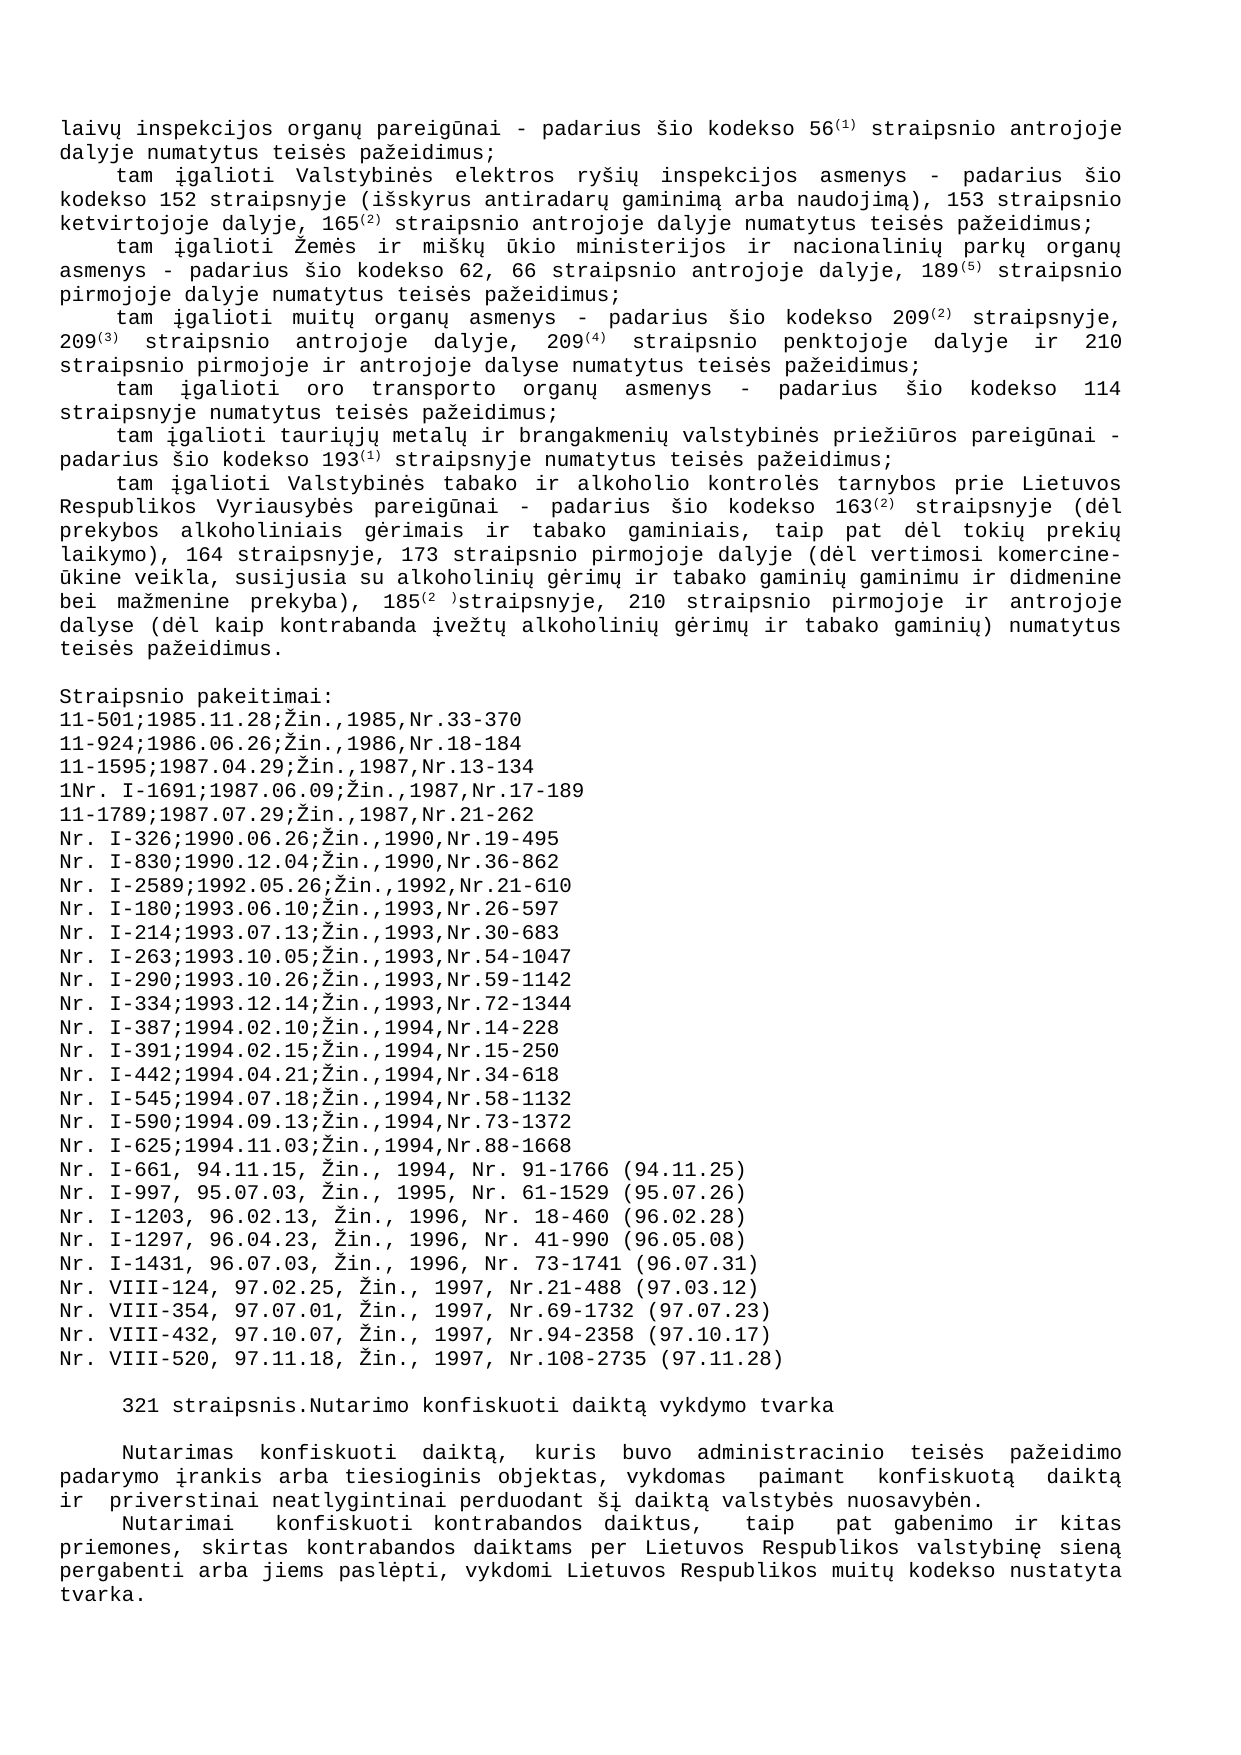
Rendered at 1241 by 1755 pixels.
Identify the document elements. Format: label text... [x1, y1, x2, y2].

text Nr. VIII-354, 97.07.01, Žin., 1997, Nr.69-1732 (97.07.23) [59, 1300, 1122, 1324]
text Nr. I-1203, 96.02.13, Žin., 1996, Nr. 18-460 (96.02.28) [59, 1206, 1122, 1229]
text Nr. VIII-124, 97.02.25, Žin., 1997, Nr.21-488 (97.03.12) [59, 1277, 1122, 1300]
text 11-1789;1987.07.29;Žin.,1987,Nr.21-262 [59, 804, 1122, 827]
text Nr. I-391;1994.02.15;Žin.,1994,Nr.15-250 [59, 1040, 1122, 1064]
text Nr. I-997, 95.07.03, Žin., 1995, Nr. 61-1529 (95.07.26) [59, 1182, 1122, 1206]
text Nr. I-1297, 96.04.23, Žin., 1996, Nr. 41-990 (96.05.08) [59, 1229, 1122, 1253]
text 321 straipsnis.Nutarimo konfiskuoti daiktą vykdymo tvarka [59, 1395, 1122, 1419]
text 1Nr. I-1691;1987.06.09;Žin.,1987,Nr.17-189 [59, 780, 1122, 804]
text Nr. I-545;1994.07.18;Žin.,1994,Nr.58-1132 [59, 1088, 1122, 1111]
text Nr. I-334;1993.12.14;Žin.,1993,Nr.72-1344 [59, 993, 1122, 1017]
text laivų inspekcijos organų pareigūnai - padarius šio kodekso 56(1) straipsnio antrojoje dalyje numatytus teisės pažeidimus; [59, 118, 1122, 165]
text Nr. VIII-520, 97.11.18, Žin., 1997, Nr.108-2735 (97.11.28) [59, 1348, 1122, 1371]
text Nr. I-180;1993.06.10;Žin.,1993,Nr.26-597 [59, 898, 1122, 922]
text Nr. I-442;1994.04.21;Žin.,1994,Nr.34-618 [59, 1064, 1122, 1088]
text Nr. I-590;1994.09.13;Žin.,1994,Nr.73-1372 [59, 1111, 1122, 1135]
text tam įgalioti muitų organų asmenys - padarius šio kodekso 209(2) straipsnyje, 209(3) straipsnio antrojoje dalyje, 209(4) straipsnio penktojoje dalyje ir 210 straipsnio pirmojoje ir antrojoje dalyse numatytus teisės pažeidimus; [59, 307, 1122, 378]
text Nr. I-290;1993.10.26;Žin.,1993,Nr.59-1142 [59, 969, 1122, 993]
text Nr. I-1431, 96.07.03, Žin., 1996, Nr. 73-1741 (96.07.31) [59, 1253, 1122, 1277]
text 11-1595;1987.04.29;Žin.,1987,Nr.13-134 [59, 757, 1122, 780]
text Nr. I-263;1993.10.05;Žin.,1993,Nr.54-1047 [59, 946, 1122, 969]
text 11-501;1985.11.28;Žin.,1985,Nr.33-370 [59, 709, 1122, 733]
text Nr. I-661, 94.11.15, Žin., 1994, Nr. 91-1766 (94.11.25) [59, 1158, 1122, 1182]
text tam įgalioti tauriųjų metalų ir brangakmenių valstybinės priežiūros pareigūnai - padarius šio kodekso 193(1) straipsnyje numatytus teisės pažeidimus; [59, 426, 1122, 473]
text tam įgalioti Valstybinės tabako ir alkoholio kontrolės tarnybos prie Lietuvos Respublikos Vyriausybės pareigūnai - padarius šio kodekso 163(2) straipsnyje (dėl prekybos alkoholiniais gėrimais ir tabako gaminiais, taip pat dėl tokių prekių laikymo), 164 straipsnyje, 173 straipsnio pirmojoje dalyje (dėl vertimosi komercine-ūkine veikla, susijusia su alkoholinių gėrimų ir tabako gaminių gaminimu ir didmenine bei mažmenine prekyba), 185(2 )straipsnyje, 210 straipsnio pirmojoje ir antrojoje dalyse (dėl kaip kontrabanda įvežtų alkoholinių gėrimų ir tabako gaminių) numatytus teisės pažeidimus. [59, 473, 1122, 662]
text Straipsnio pakeitimai: [59, 686, 1122, 709]
text Nr. I-2589;1992.05.26;Žin.,1992,Nr.21-610 [59, 875, 1122, 898]
text Nr. I-830;1990.12.04;Žin.,1990,Nr.36-862 [59, 851, 1122, 875]
text Nr. I-625;1994.11.03;Žin.,1994,Nr.88-1668 [59, 1135, 1122, 1158]
text Nr. I-214;1993.07.13;Žin.,1993,Nr.30-683 [59, 922, 1122, 946]
text tam įgalioti Žemės ir miškų ūkio ministerijos ir nacionalinių parkų organų asmenys - padarius šio kodekso 62, 66 straipsnio antrojoje dalyje, 189(5) straipsnio pirmojoje dalyje numatytus teisės pažeidimus; [59, 236, 1122, 307]
text tam įgalioti oro transporto organų asmenys - padarius šio kodekso 114 straipsnyje numatytus teisės pažeidimus; [59, 378, 1122, 426]
text tam įgalioti Valstybinės elektros ryšių inspekcijos asmenys - padarius šio kodekso 152 straipsnyje (išskyrus antiradarų gaminimą arba naudojimą), 153 straipsnio ketvirtojoje dalyje, 165(2) straipsnio antrojoje dalyje numatytus teisės pažeidimus; [59, 165, 1122, 236]
text Nutarimas konfiskuoti daiktą, kuris buvo administracinio teisės pažeidimo padarymo įrankis arba tiesioginis objektas, vykdomas paimant konfiskuotą daiktą ir priverstinai neatlygintinai perduodant šį daiktą valstybės nuosavybėn. [59, 1442, 1122, 1513]
text Nr. I-326;1990.06.26;Žin.,1990,Nr.19-495 [59, 827, 1122, 851]
text 11-924;1986.06.26;Žin.,1986,Nr.18-184 [59, 733, 1122, 757]
text Nr. VIII-432, 97.10.07, Žin., 1997, Nr.94-2358 (97.10.17) [59, 1324, 1122, 1348]
text Nr. I-387;1994.02.10;Žin.,1994,Nr.14-228 [59, 1017, 1122, 1040]
text Nutarimai konfiskuoti kontrabandos daiktus, taip pat gabenimo ir kitas priemones, skirtas kontrabandos daiktams per Lietuvos Respublikos valstybinę sieną pergabenti arba jiems paslėpti, vykdomi Lietuvos Respublikos muitų kodekso nustatyta tvarka. [59, 1513, 1122, 1608]
